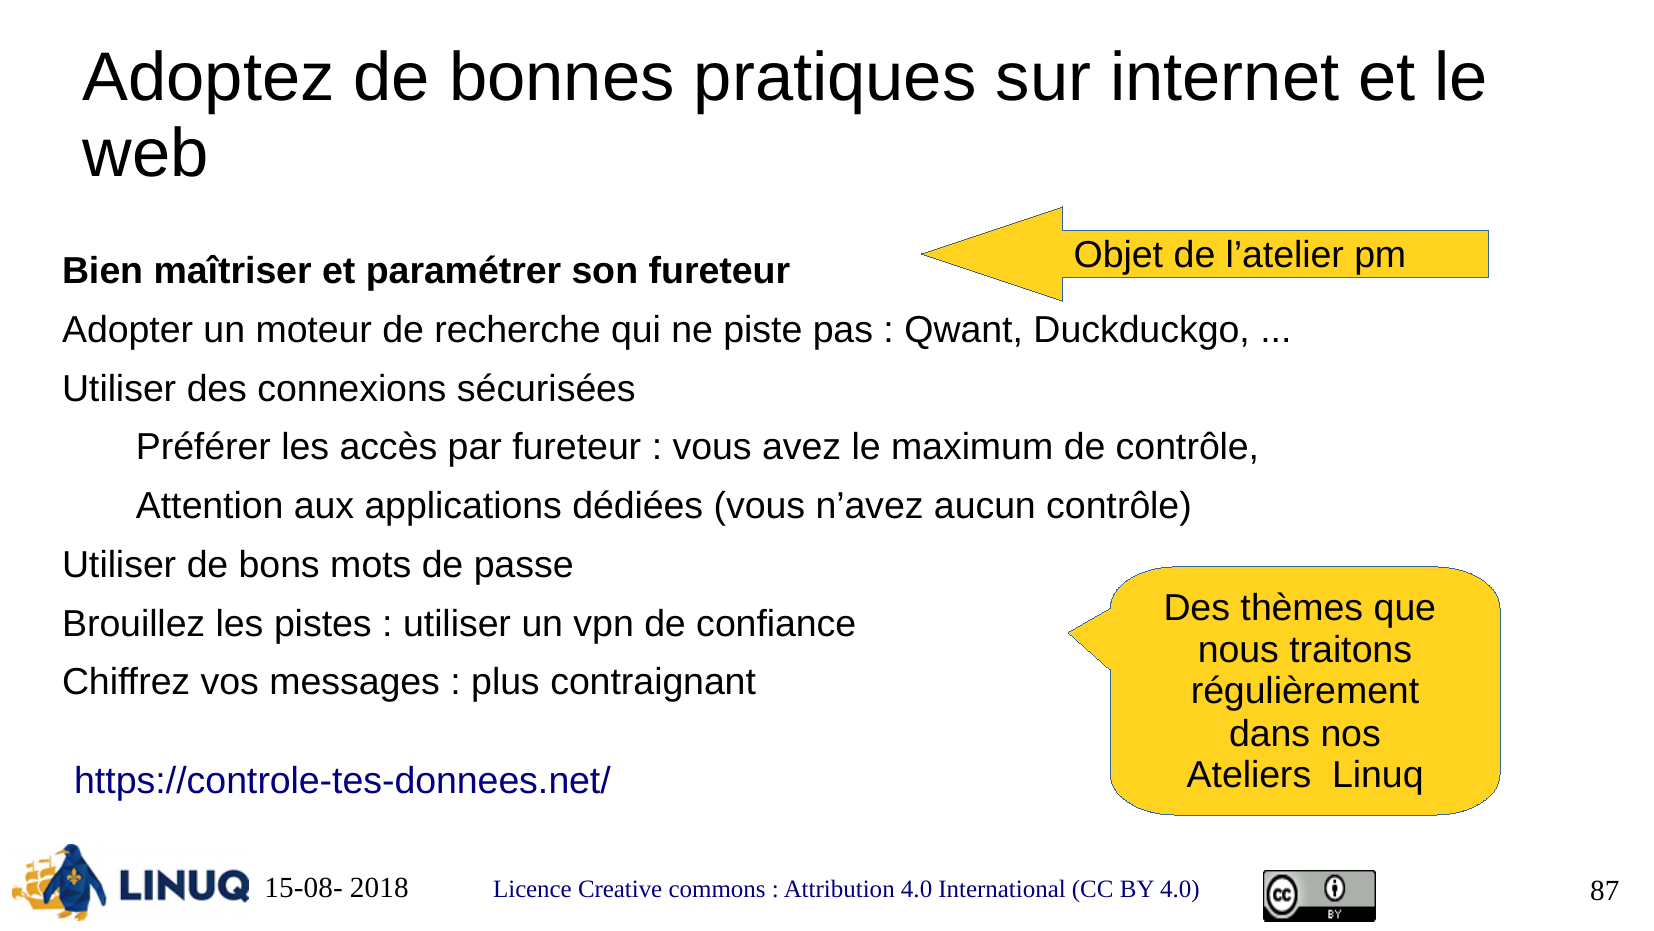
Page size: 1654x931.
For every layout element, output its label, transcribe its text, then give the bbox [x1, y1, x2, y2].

text_box Des thèmes que nous traitons régulièrement dans nos Ateliers Linuq [1068, 566, 1501, 816]
text_box https://controle-tes-donnees.net/ [59, 752, 626, 810]
text_box Objet de l’atelier pm [921, 206, 1489, 302]
title Adoptez de bonnes pratiques sur internet et le web [82, 37, 1571, 193]
text_box Bien maîtriser et paramétrer son fureteur Adopter un moteur de recherche qui ne piste pas : Qwant, Duckduckgo, ... Utiliser des connexions sécurisées Préférer les accès par fureteur : vous avez le maximum de contrôle, Attention aux applications dédiées (vous n’avez aucun contrôle) Utiliser de bons mots de passe Brouillez les pistes : utiliser un vpn de confiance Chiffrez vos messages : plus contraignant [47, 225, 1571, 753]
picture [11, 844, 249, 921]
picture [1263, 870, 1376, 922]
